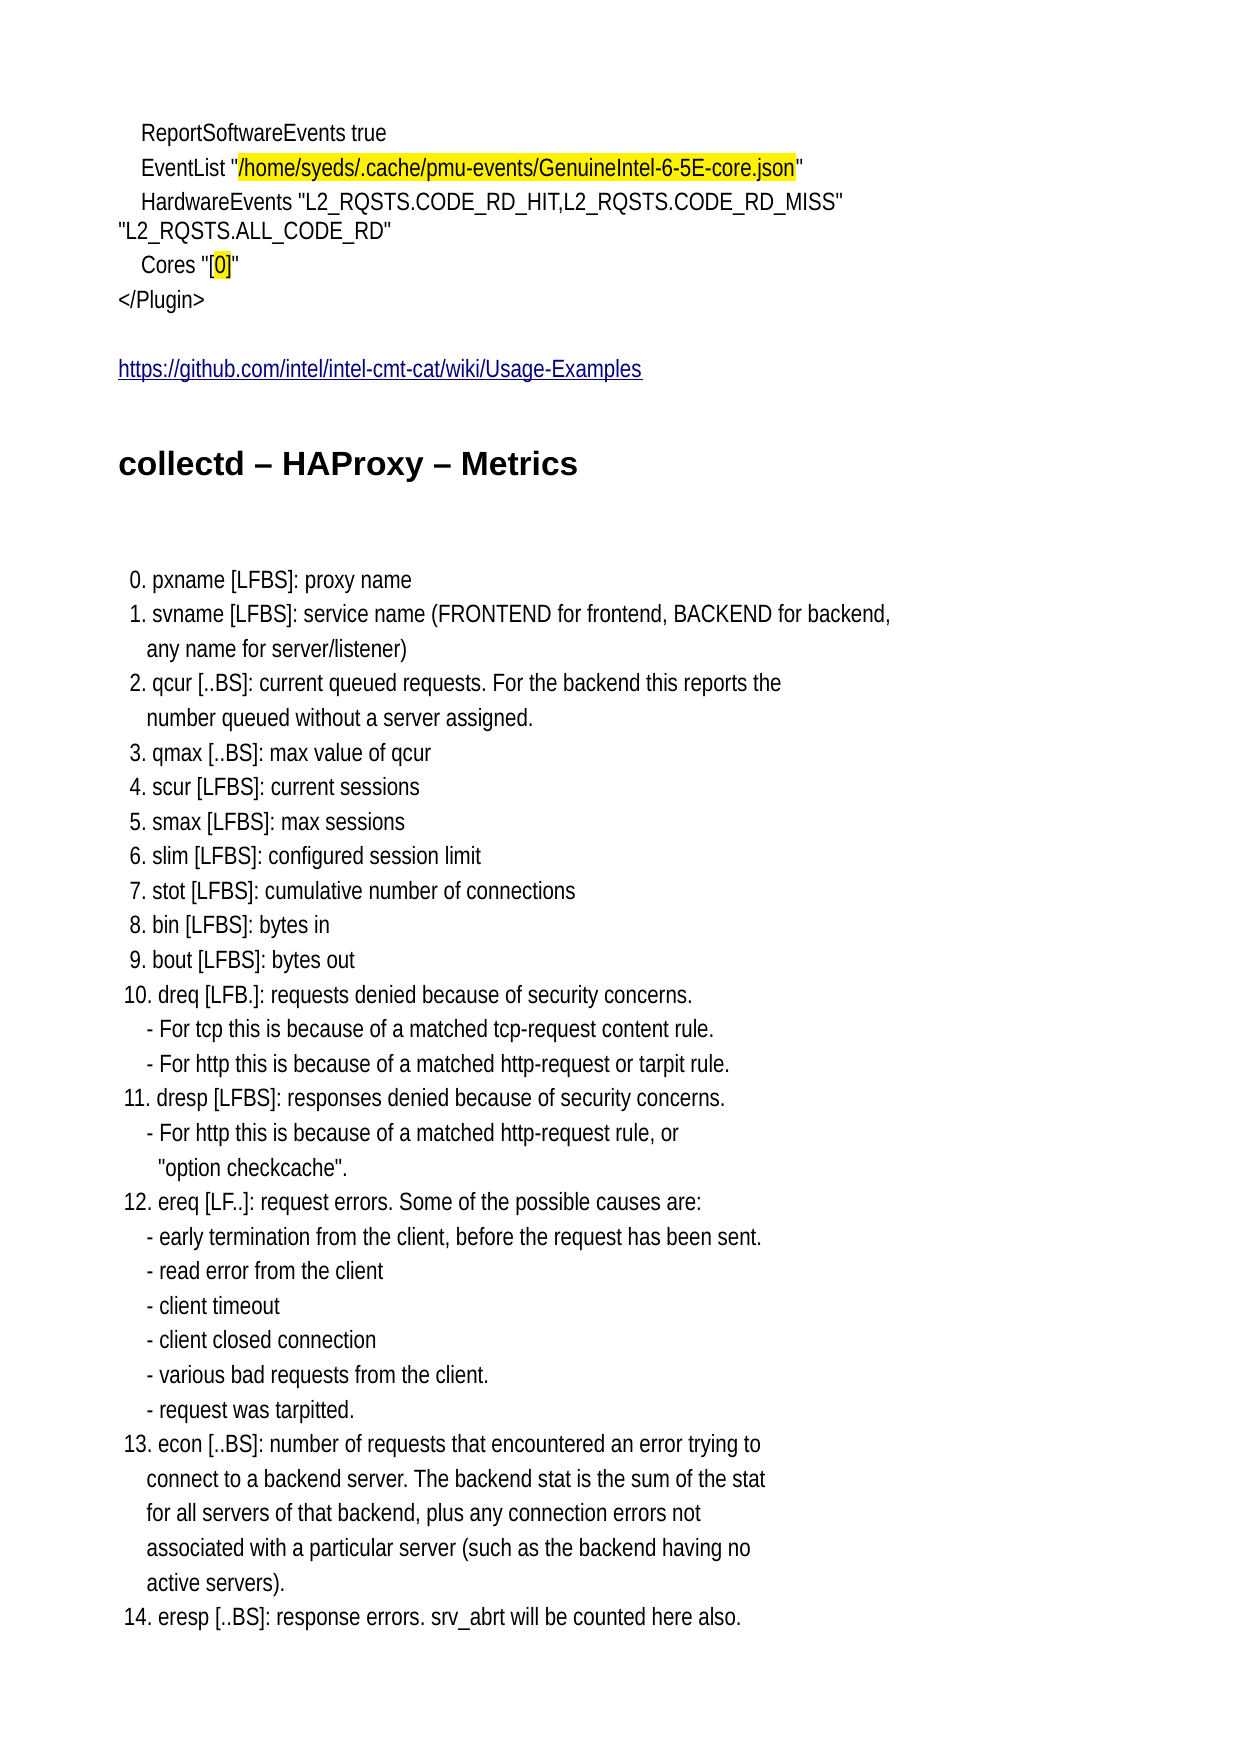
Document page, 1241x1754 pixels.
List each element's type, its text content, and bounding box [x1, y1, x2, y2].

text 11. dresp [LFBS]: responses denied because of security concerns. [118, 1083, 1122, 1112]
text active servers). [118, 1567, 1122, 1596]
text 2. qcur [..BS]: current queued requests. For the backend this reports the [118, 668, 1122, 697]
text - various bad requests from the client. [118, 1360, 1122, 1389]
text connect to a backend server. The backend stat is the sum of the stat [118, 1464, 1122, 1492]
text - For http this is because of a matched http-request or tarpit rule. [118, 1049, 1122, 1077]
text associated with a particular server (such as the backend having no [118, 1533, 1122, 1562]
text "option checkcache". [118, 1152, 1122, 1181]
text 14. eresp [..BS]: response errors. srv_abrt will be counted here also. [118, 1602, 1122, 1631]
text - For tcp this is because of a matched tcp-request content rule. [118, 1014, 1122, 1043]
text 3. qmax [..BS]: max value of qcur [118, 737, 1122, 766]
text - request was tarpitted. [118, 1394, 1122, 1423]
text 5. smax [LFBS]: max sessions [118, 807, 1122, 835]
text 7. stot [LFBS]: cumulative number of connections [118, 876, 1122, 904]
text any name for server/listener) [118, 634, 1122, 662]
text 13. econ [..BS]: number of requests that encountered an error trying to [118, 1429, 1122, 1458]
text 1. svname [LFBS]: service name (FRONTEND for frontend, BACKEND for backend, [118, 599, 1122, 628]
text - early termination from the client, before the request has been sent. [118, 1222, 1122, 1250]
text HardwareEvents "L2_RQSTS.CODE_RD_HIT,L2_RQSTS.CODE_RD_MISS" "L2_RQSTS.ALL_CODE_RD" [118, 187, 1122, 244]
text 8. bin [LFBS]: bytes in [118, 910, 1122, 939]
text </Plugin> [118, 285, 1122, 314]
text for all servers of that backend, plus any connection errors not [118, 1498, 1122, 1527]
text EventList "/home/syeds/.cache/pmu-events/GenuineIntel-6-5E-core.json" [118, 153, 1122, 181]
text - read error from the client [118, 1256, 1122, 1285]
text 10. dreq [LFB.]: requests denied because of security concerns. [118, 979, 1122, 1008]
text 6. slim [LFBS]: configured session limit [118, 841, 1122, 870]
text - client closed connection [118, 1325, 1122, 1354]
text 4. scur [LFBS]: current sessions [118, 772, 1122, 801]
text 12. ereq [LF..]: request errors. Some of the possible causes are: [118, 1187, 1122, 1216]
text number queued without a server assigned. [118, 703, 1122, 732]
text - client timeout [118, 1291, 1122, 1319]
text Cores "[0]" [118, 251, 1122, 279]
subtitle collectd – HAProxy – Metrics [118, 444, 1122, 483]
text https://github.com/intel/intel-cmt-cat/wiki/Usage-Examples [118, 354, 1122, 383]
text ReportSoftwareEvents true [118, 118, 1122, 147]
text - For http this is because of a matched http-request rule, or [118, 1118, 1122, 1147]
text 0. pxname [LFBS]: proxy name [118, 564, 1122, 593]
text 9. bout [LFBS]: bytes out [118, 945, 1122, 974]
